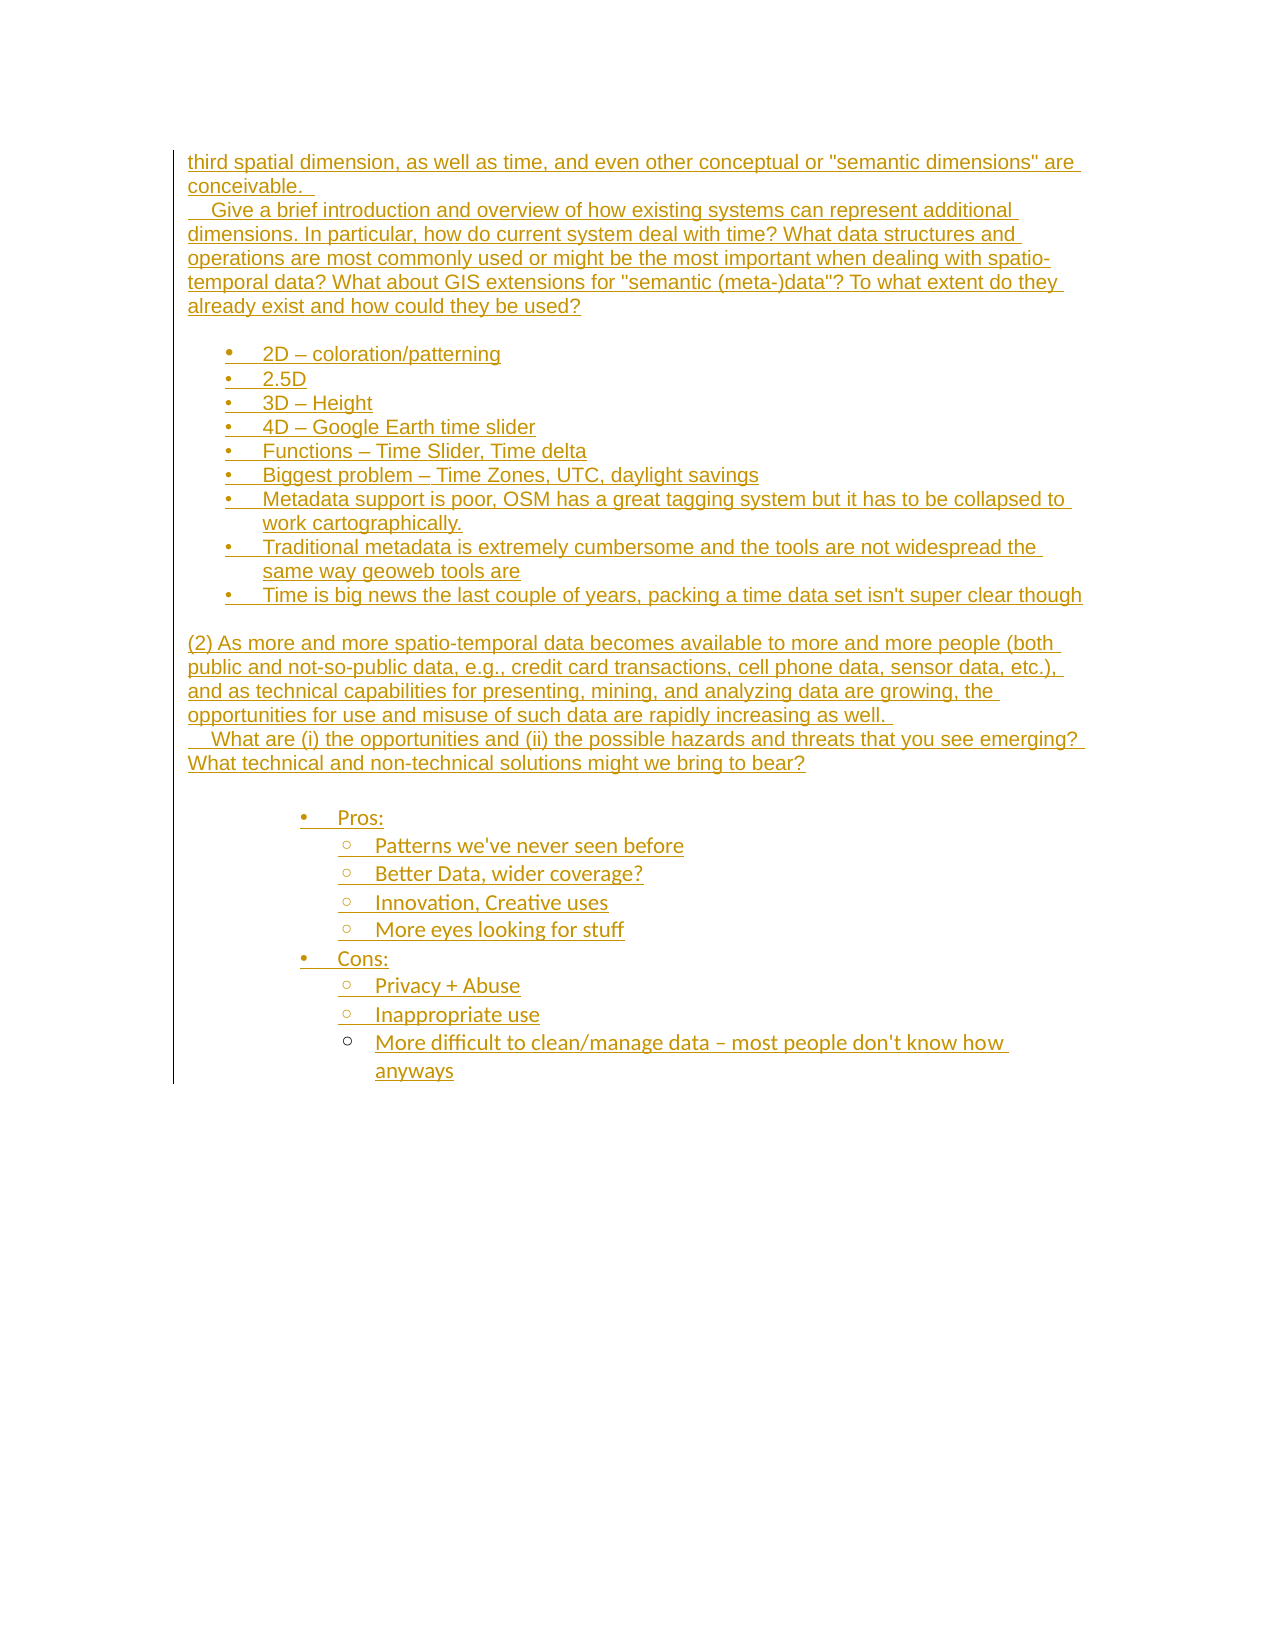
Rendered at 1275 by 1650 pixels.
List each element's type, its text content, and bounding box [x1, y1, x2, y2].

list Inappropriate use [337, 1000, 1087, 1028]
text Give a brief introduction and overview of how existing systems can represent additional dimensions. In particular, how do current system deal with time? What data structures and operations are most commonly used or might be the most important when dealing with spatio-temporal data? What about GIS extensions for "semantic (meta-)data"? To what extent do they already exist and how could they be used? [187, 198, 1087, 318]
list Privacy + Abuse [337, 972, 1087, 1000]
list Pros: [300, 803, 1087, 832]
text third spatial dimension, as well as time, and even other conceptual or "semantic dimensions" are conceivable. [187, 150, 1087, 198]
list Time is big news the last couple of years, packing a time data set isn't super clear though [225, 583, 1087, 607]
list Biggest problem – Time Zones, UTC, daylight savings [225, 463, 1087, 487]
list Patterns we've never seen before [337, 832, 1087, 859]
list 2D – coloration/patterning [225, 342, 1087, 367]
text (2) As more and more spatio-temporal data becomes available to more and more people (both public and not-so-public data, e.g., credit card transactions, cell phone data, sensor data, etc.), and as technical capabilities for presenting, mining, and analyzing data are growing, the opportunities for use and misuse of such data are rapidly increasing as well. [187, 631, 1087, 727]
list Cons: [300, 944, 1087, 972]
list 3D – Height [225, 391, 1087, 415]
list 4D – Google Earth time slider [225, 415, 1087, 439]
list Better Data, wider coverage? [337, 859, 1087, 888]
list Metadata support is poor, OSM has a great tagging system but it has to be collapsed to work cartographically. [225, 487, 1087, 535]
list More eyes looking for stuff [337, 916, 1087, 944]
list More difficult to clean/manage data – most people don't know how anyways [337, 1028, 1087, 1084]
list Innovation, Creative uses [337, 888, 1087, 916]
list Functions – Time Slider, Time delta [225, 439, 1087, 463]
text What are (i) the opportunities and (ii) the possible hazards and threats that you see emerging? What technical and non-technical solutions might we bring to bear? [187, 727, 1087, 775]
list Traditional metadata is extremely cumbersome and the tools are not widespread the same way geoweb tools are [225, 535, 1087, 583]
list 2.5D [225, 367, 1087, 391]
